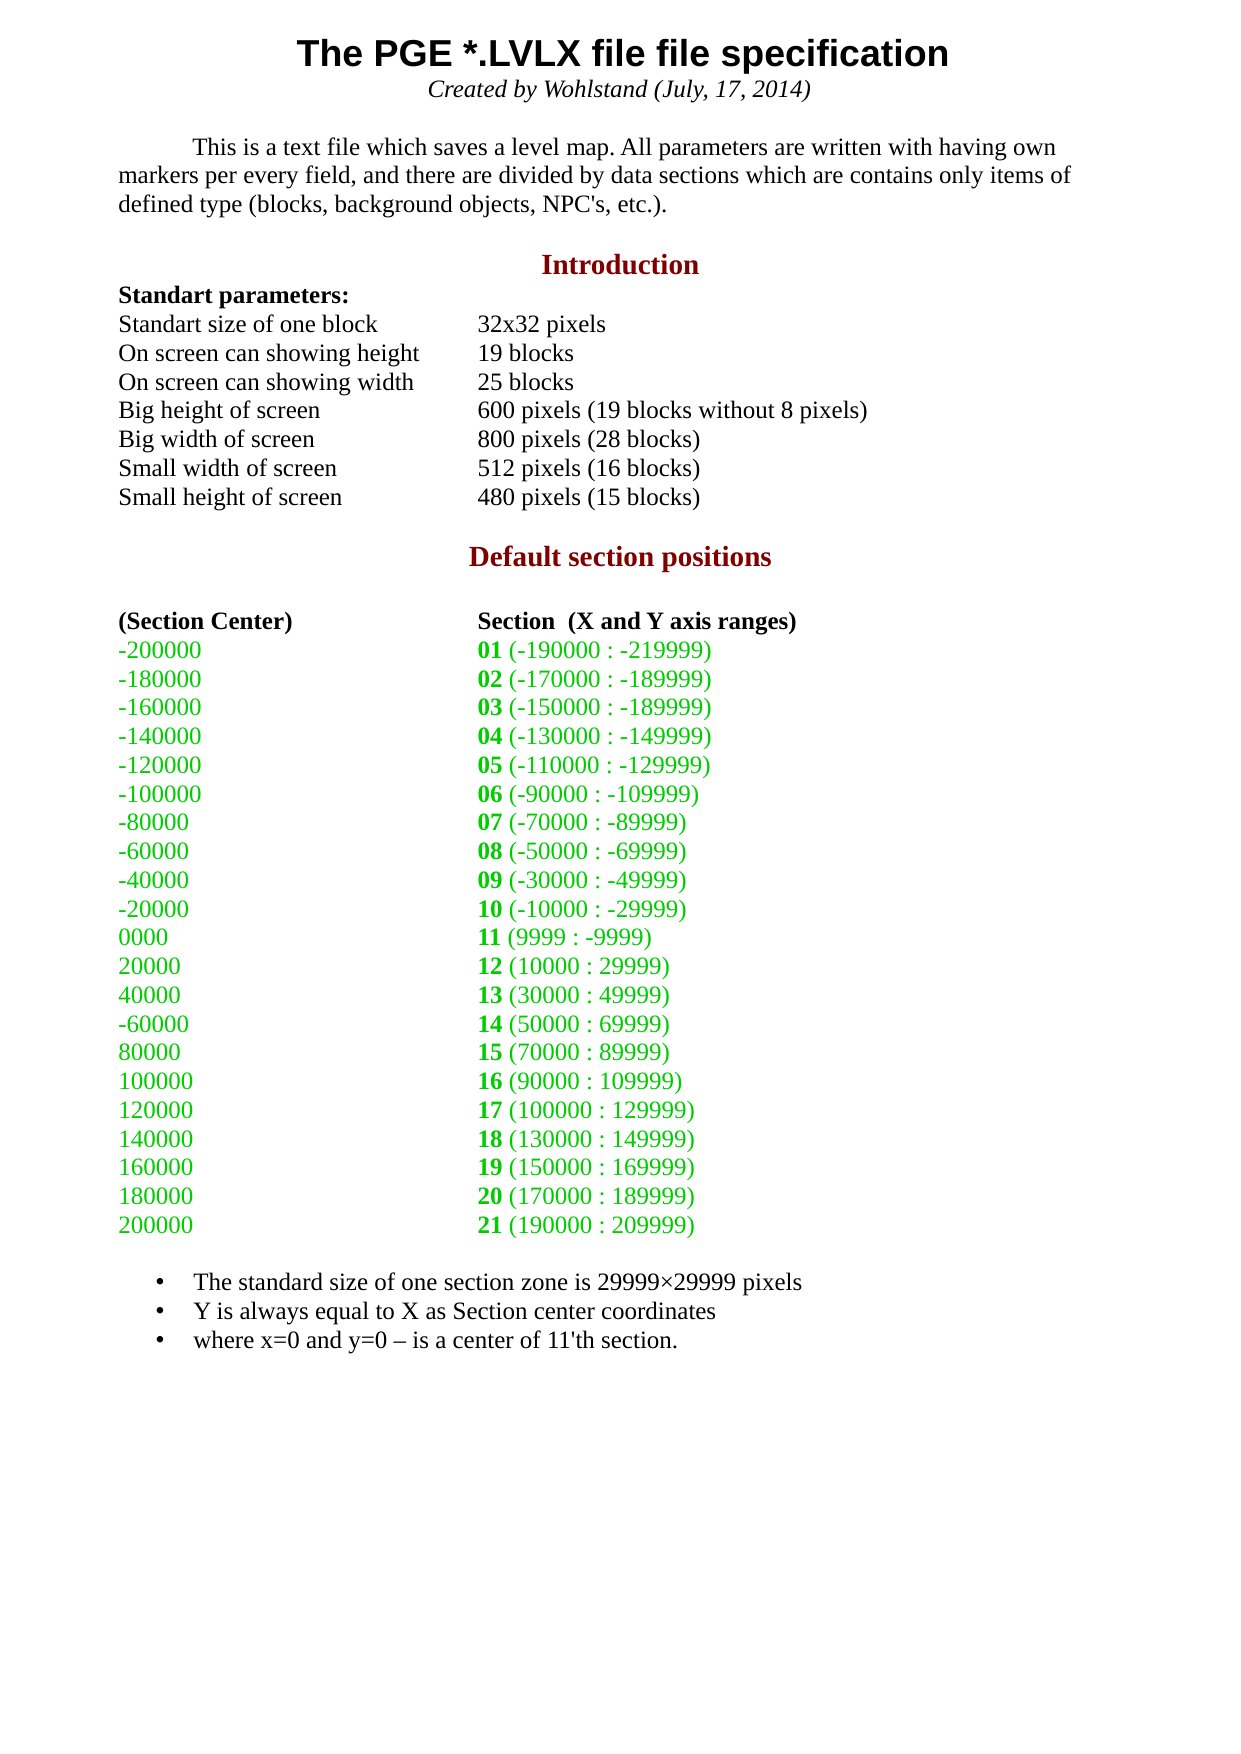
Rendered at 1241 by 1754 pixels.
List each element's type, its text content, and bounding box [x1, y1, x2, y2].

text 80000 15 (70000 : 89999) [118, 1037, 1122, 1066]
text -160000 03 (-150000 : -189999) [118, 692, 1122, 721]
text 200000 21 (190000 : 209999) [118, 1210, 1122, 1239]
title The PGE *.LVLX file file specification [124, 31, 1122, 74]
text On screen can showing height 19 blocks [118, 338, 1122, 367]
text -180000 02 (-170000 : -189999) [118, 664, 1122, 692]
text Big width of screen 800 pixels (28 blocks) [118, 424, 1122, 453]
text Standart parameters: [118, 280, 1122, 309]
text Introduction [118, 247, 1122, 280]
text 140000 18 (130000 : 149999) [118, 1124, 1122, 1152]
text On screen can showing width 25 blocks [118, 367, 1122, 395]
text 20000 12 (10000 : 29999) [118, 951, 1122, 980]
text Small width of screen 512 pixels (16 blocks) [118, 453, 1122, 482]
text -120000 05 (-110000 : -129999) [118, 750, 1122, 779]
text -80000 07 (-70000 : -89999) [118, 807, 1122, 836]
text -60000 14 (50000 : 69999) [118, 1009, 1122, 1037]
text -60000 08 (-50000 : -69999) [118, 836, 1122, 865]
text Default section positions [118, 539, 1122, 573]
text -100000 06 (-90000 : -109999) [118, 779, 1122, 807]
text Created by Wohlstand (July, 17, 2014) [118, 74, 1122, 103]
text -20000 10 (-10000 : -29999) [118, 894, 1122, 922]
text 160000 19 (150000 : 169999) [118, 1152, 1122, 1181]
text (Section Center) Section (X and Y axis ranges) [118, 606, 1122, 635]
list where x=0 and y=0 – is a center of 11'th section. [156, 1325, 1122, 1354]
text Big height of screen 600 pixels (19 blocks without 8 pixels) [118, 395, 1122, 424]
list Y is always equal to X as Section center coordinates [156, 1296, 1122, 1325]
text 40000 13 (30000 : 49999) [118, 980, 1122, 1009]
text This is a text file which saves a level map. All parameters are written with having own markers per every field, and there are divided by data sections which are contains only items of defined type (blocks, background objects, NPC's, etc.). [118, 132, 1122, 218]
text -40000 09 (-30000 : -49999) [118, 865, 1122, 894]
text 120000 17 (100000 : 129999) [118, 1095, 1122, 1124]
text -200000 01 (-190000 : -219999) [118, 635, 1122, 664]
text 0000 11 (9999 : -9999) [118, 922, 1122, 951]
text 180000 20 (170000 : 189999) [118, 1181, 1122, 1210]
text 100000 16 (90000 : 109999) [118, 1066, 1122, 1095]
list The standard size of one section zone is 29999×29999 pixels [156, 1267, 1122, 1296]
text Standart size of one block 32x32 pixels [118, 309, 1122, 338]
text Small height of screen 480 pixels (15 blocks) [118, 482, 1122, 510]
text -140000 04 (-130000 : -149999) [118, 721, 1122, 750]
